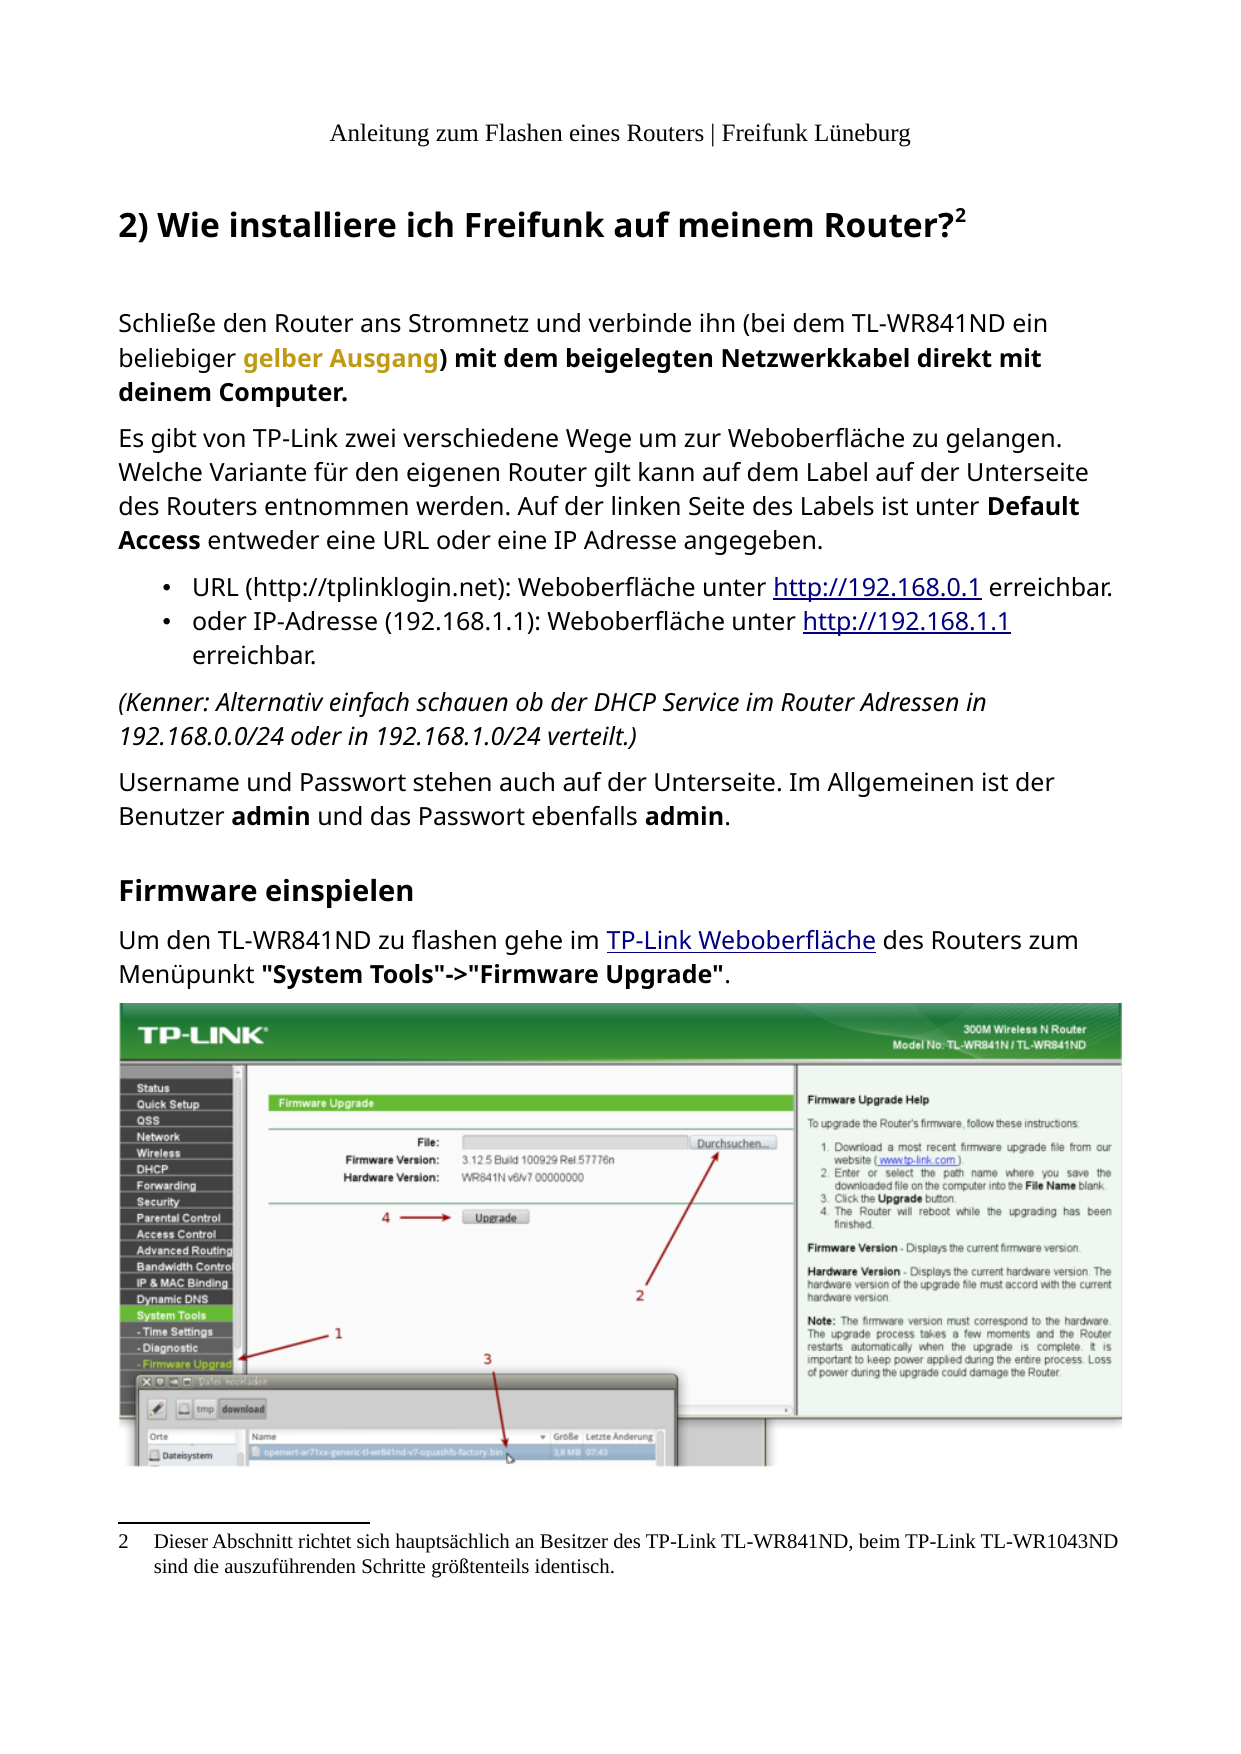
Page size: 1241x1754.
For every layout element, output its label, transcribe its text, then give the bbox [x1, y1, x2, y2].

subtitle Firmware einspielen [118, 871, 1122, 910]
list URL (http://tplinklogin.net): Weboberfläche unter http://192.168.0.1 erreichbar. [162, 569, 1122, 604]
text Username und Passwort stehen auch auf der Unterseite. Im Allgemeinen ist der Benutzer admin und das Passwort ebenfalls admin. [118, 765, 1122, 833]
text Um den TL-WR841ND zu flashen gehe im TP-Link Weboberfläche des Routers zum Menüpunkt "System Tools"->"Firmware Upgrade". [118, 923, 1122, 991]
picture [118, 1003, 1123, 1469]
list oder IP-Adresse (192.168.1.1): Weboberfläche unter http://192.168.1.1 erreichbar. [162, 604, 1122, 672]
text (Kenner: Alternativ einfach schauen ob der DHCP Service im Router Adressen in 192.168.0.0/24 oder in 192.168.1.0/24 verteilt.) [118, 684, 1122, 752]
subtitle 2) Wie installiere ich Freifunk auf meinem Router? [118, 201, 1122, 247]
text Dieser Abschnitt richtet sich hauptsächlich an Besitzer des TP-Link TL-WR841ND, beim TP-Link TL-WR1043ND sind die auszuführenden Schritte größtenteils identisch. [118, 1529, 1122, 1578]
text Es gibt von TP-Link zwei verschiedene Wege um zur Weboberfläche zu gelangen. Welche Variante für den eigenen Router gilt kann auf dem Label auf der Unterseite des Routers entnommen werden. Auf der linken Seite des Labels ist unter Default Access entweder eine URL oder eine IP Adresse angegeben. [118, 421, 1122, 557]
text Schließe den Router ans Stromnetz und verbinde ihn (bei dem TL-WR841ND ein beliebiger gelber Ausgang) mit dem beigelegten Netzwerkkabel direkt mit deinem Computer. [118, 306, 1122, 408]
